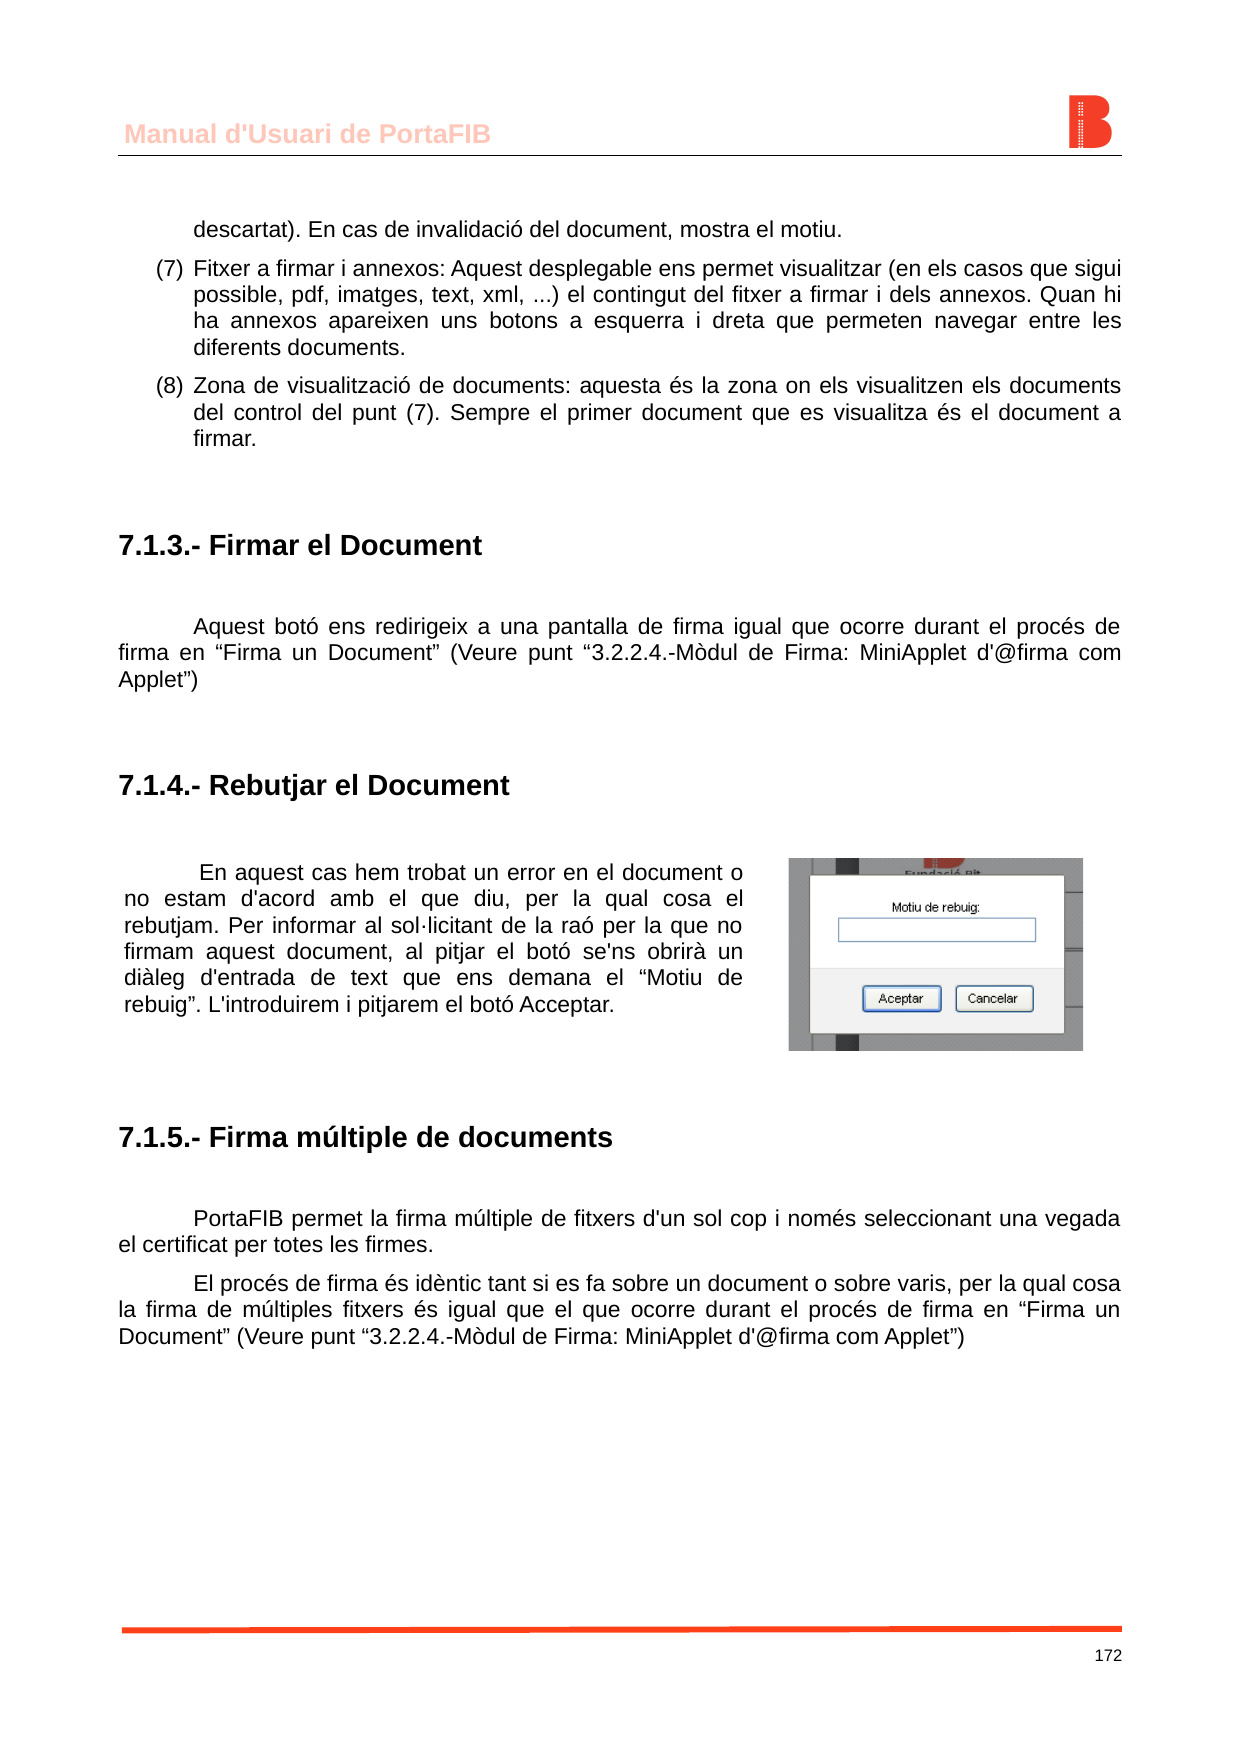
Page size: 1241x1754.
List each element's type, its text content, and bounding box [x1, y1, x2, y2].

subtitle Rebutjar el Document [118, 768, 1122, 802]
list Zona de visualització de documents: aquesta és la zona on els visualitzen els documents del control del punt (7). Sempre el primer document que es visualitza és el document a firmar. [156, 372, 1122, 452]
table_header En aquest cas hem trobat un error en el document o no estam d'acord amb el que diu, per la qual cosa el rebutjam. Per informar al sol·licitant de la raó per la que no firmam aquest document, al pitjar el botó se'ns obrirà un diàleg d'entrada de text que ens demana el “Motiu de rebuig”. L'introduirem i pitjarem el botó Acceptar. [118, 853, 749, 1056]
subtitle Firma múltiple de documents [118, 1120, 1122, 1153]
subtitle Firmar el Document [118, 528, 1122, 561]
text El procés de firma és idèntic tant si es fa sobre un document o sobre varis, per la qual cosa la firma de múltiples fitxers és igual que el que ocorre durant el procés de firma en “Firma un Document” (Veure punt “3.2.2.4Mòdul de Firma: MiniApplet d'@firma com Applet”) [118, 1270, 1122, 1349]
list Fitxer a firmar i annexos: Aquest desplegable ens permet visualitzar (en els casos que sigui possible, pdf, imatges, text, xml, ...) el contingut del fitxer a firmar i dels annexos. Quan hi ha annexos apareixen uns botons a esquerra i dreta que permeten navegar entre les diferents documents. [156, 254, 1122, 360]
table_header [750, 853, 1122, 1056]
text PortaFIB permet la firma múltiple de fitxers d'un sol cop i només seleccionant una vegada el certificat per totes les firmes. [118, 1205, 1122, 1257]
picture [1063, 94, 1117, 150]
list descartat). En cas de invalidació del document, mostra el motiu. [156, 216, 1122, 242]
text Aquest botó ens redirigeix a una pantalla de firma igual que ocorre durant el procés de firma en “Firma un Document” (Veure punt “3.2.2.4Mòdul de Firma: MiniApplet d'@firma com Applet”) [118, 613, 1122, 692]
picture [788, 858, 1084, 1051]
